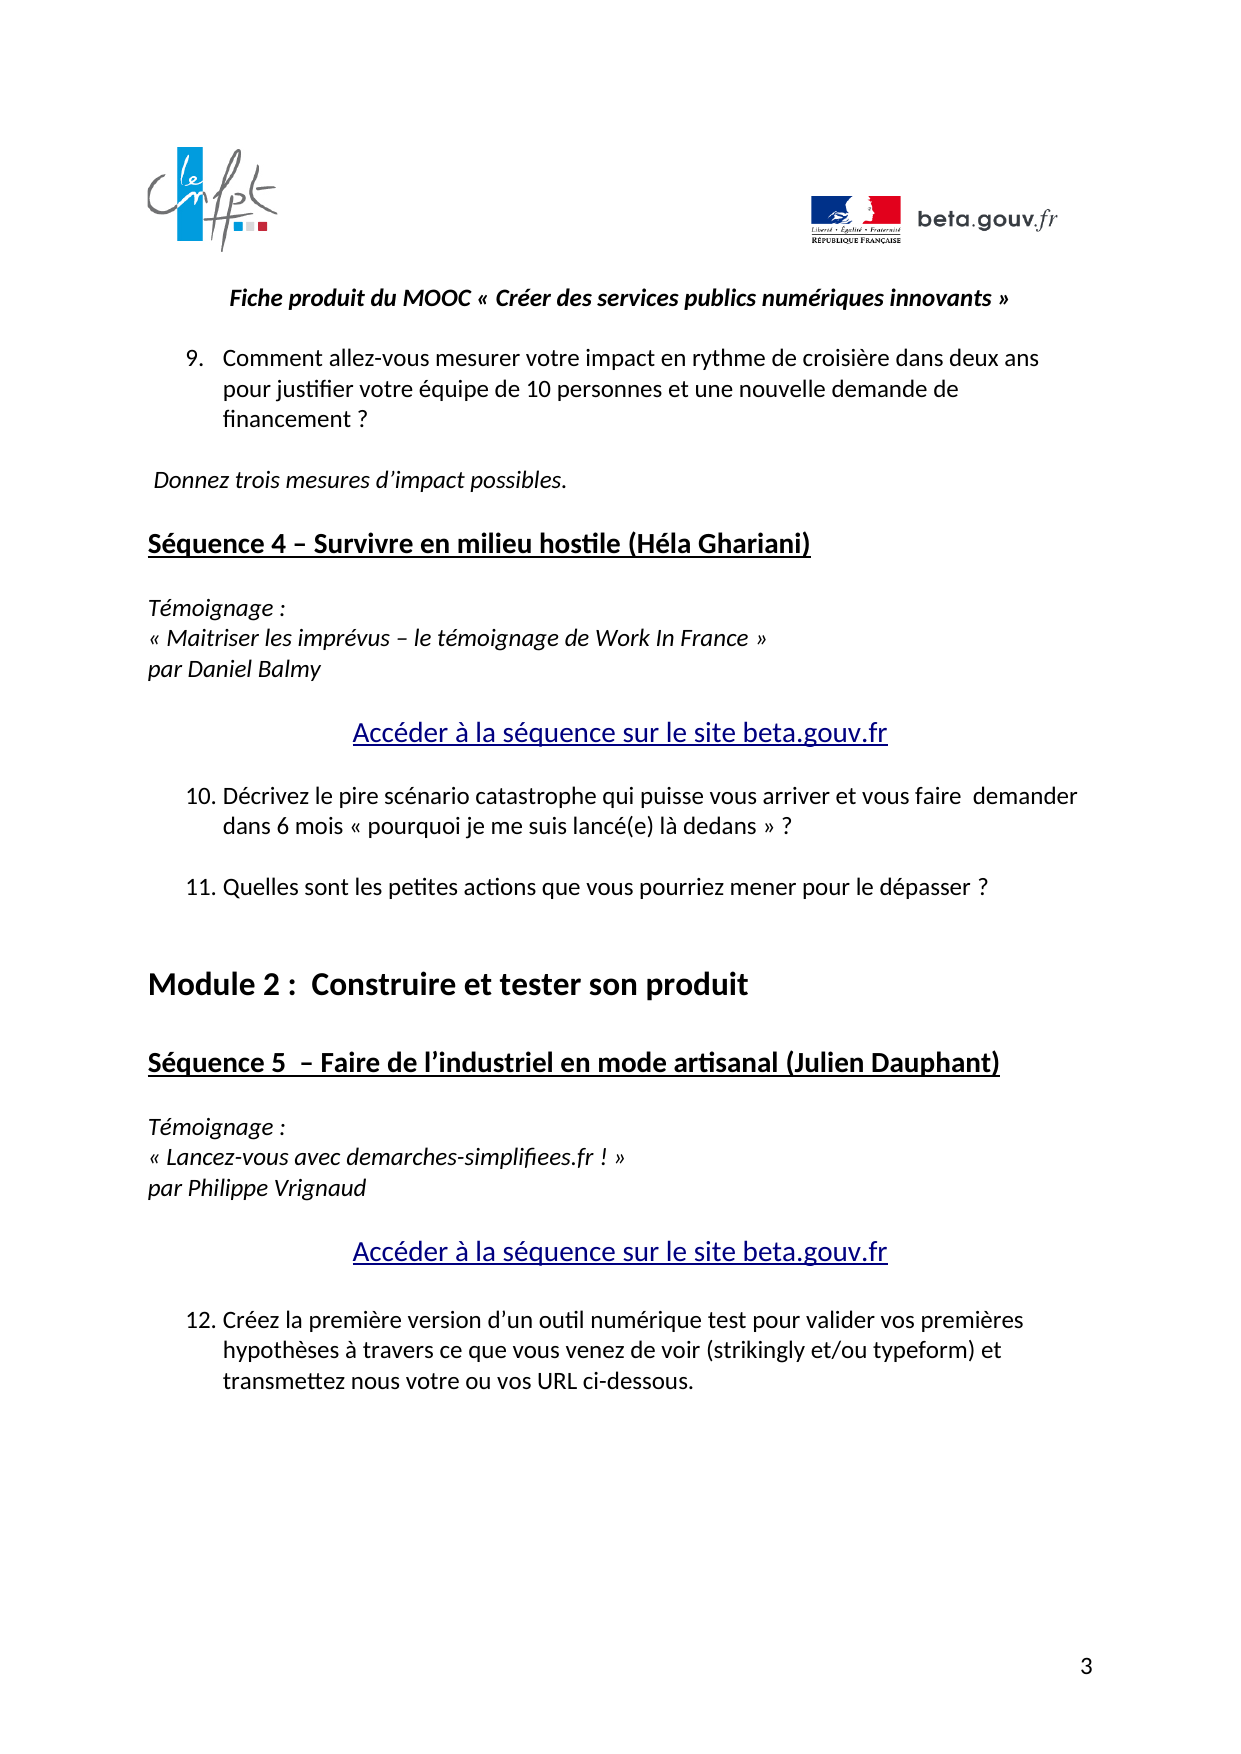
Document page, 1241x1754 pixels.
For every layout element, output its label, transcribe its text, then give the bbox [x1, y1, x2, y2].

subtitle Accéder à la séquence sur le site beta.gouv.fr [148, 714, 1093, 749]
subtitle « Maitriser les imprévus – le témoignage de Work In France » par Daniel Balmy [148, 622, 1093, 683]
picture [147, 147, 278, 252]
subtitle Témoignage : [148, 592, 1093, 622]
text Séquence 4 – Survivre en milieu hostile (Héla Ghariani) [148, 526, 1093, 561]
text Donnez trois mesures d’impact possibles. [148, 464, 1093, 495]
subtitle Témoignage : « Lancez-vous avec demarches-simplifiees.fr ! » par Philippe Vrignaud [148, 1111, 1093, 1202]
picture [811, 196, 1058, 244]
list Décrivez le pire scénario catastrophe qui puisse vous arriver et vous faire demander dans 6 mois « pourquoi je me suis lancé(e) là dedans » ? [185, 780, 1093, 841]
list Quelles sont les petites actions que vous pourriez mener pour le dépasser ? [185, 872, 1093, 902]
text Module 2 : Construire et tester son produit [148, 963, 1093, 1004]
list Créez la première version d’un outil numérique test pour valider vos premières hypothèses à travers ce que vous venez de voir (strikingly et/ou typeform) et transmettez nous votre ou vos URL ci-dessous. [185, 1304, 1093, 1396]
subtitle Accéder à la séquence sur le site beta.gouv.fr [148, 1233, 1093, 1268]
text Séquence 5 – Faire de l’industriel en mode artisanal (Julien Dauphant) [148, 1044, 1093, 1080]
list Comment allez-vous mesurer votre impact en rythme de croisière dans deux ans pour justifier votre équipe de 10 personnes et une nouvelle demande de financement ? [185, 342, 1093, 434]
